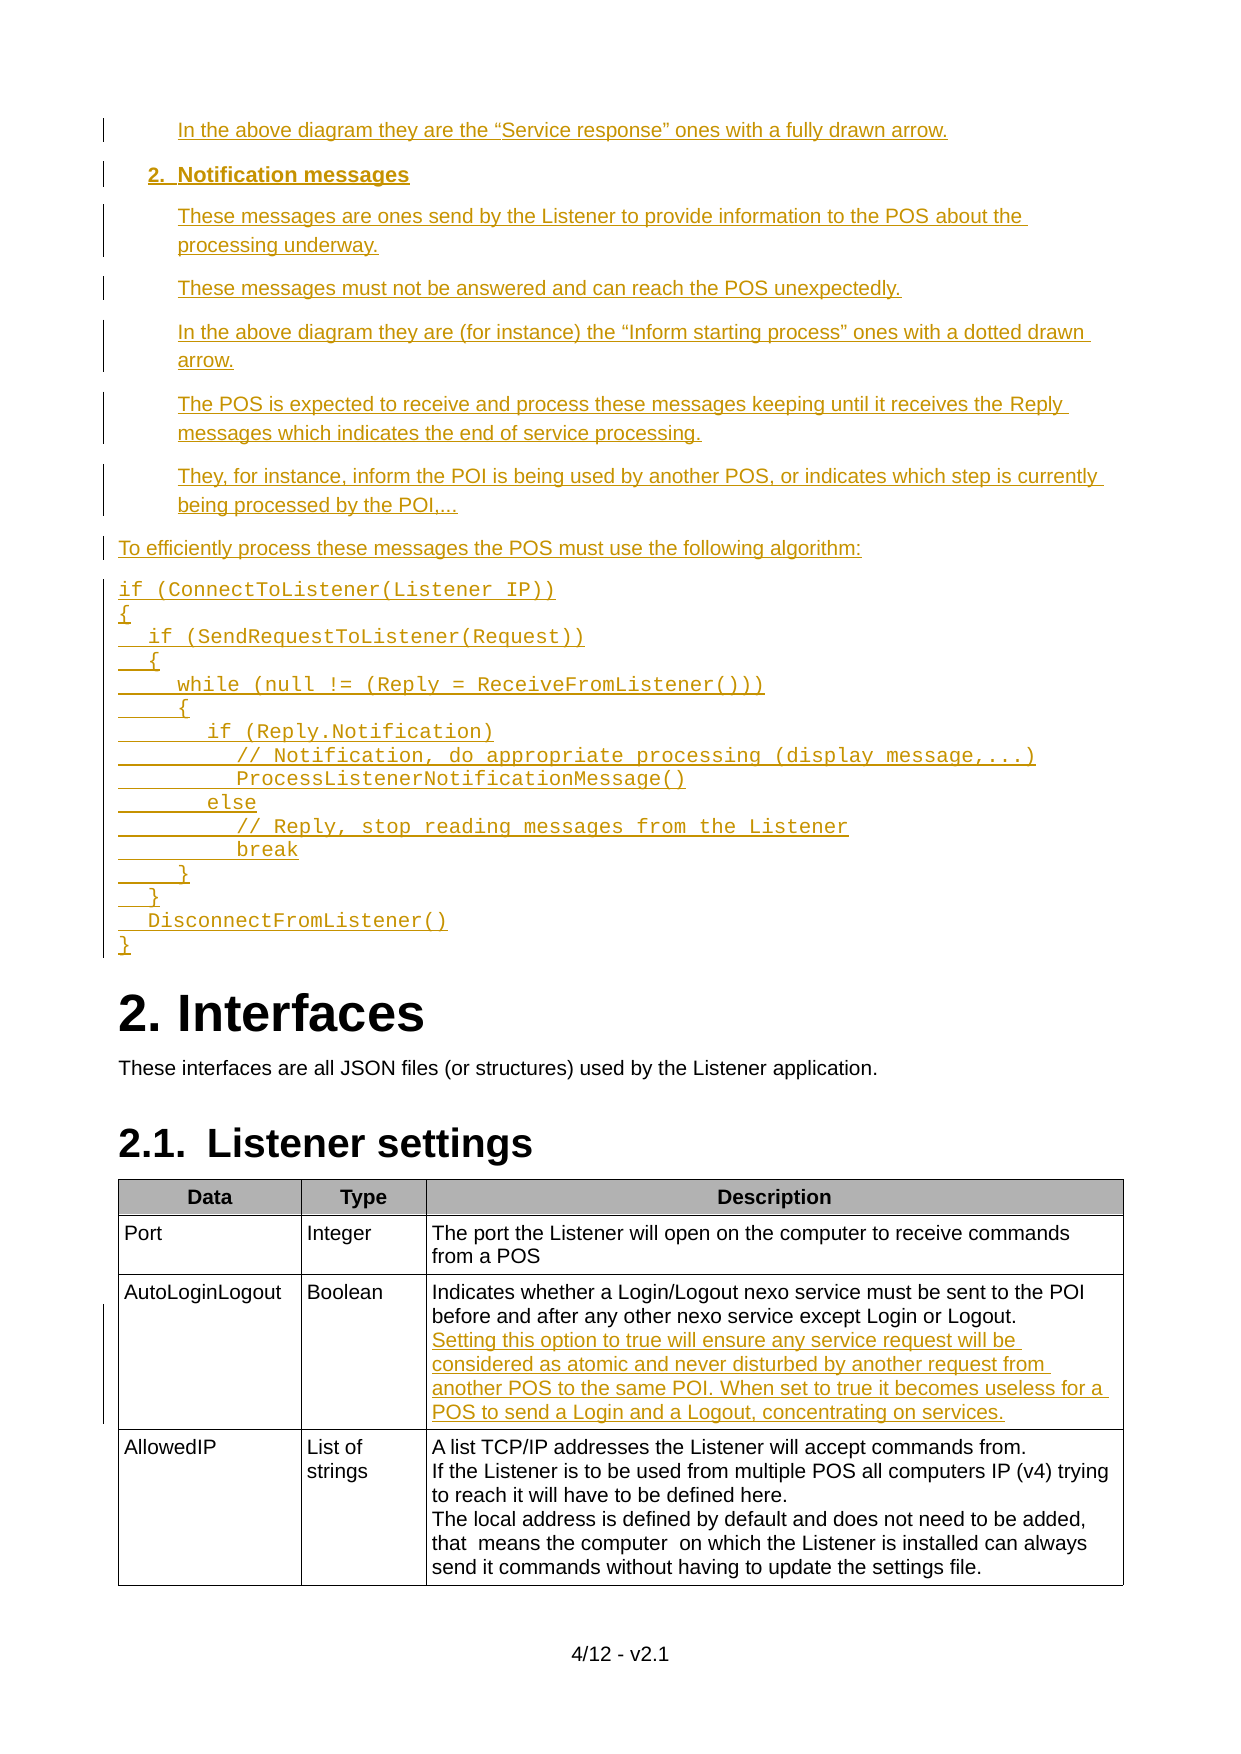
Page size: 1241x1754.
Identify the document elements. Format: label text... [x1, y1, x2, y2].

subtitle Interfaces [118, 982, 1122, 1043]
table_cell AllowedIP [119, 1430, 301, 1585]
text else [118, 792, 1122, 816]
text if (Reply.Notification) [118, 721, 1122, 745]
text if (SendRequestToListener(Request)) [118, 626, 1122, 650]
text These interfaces are all JSON files (or structures) used by the Listener application. [118, 1055, 1122, 1079]
text } [118, 887, 1122, 910]
text In the above diagram they are (for instance) the “Inform starting process” ones with a dotted drawn arrow. [177, 319, 1122, 372]
text These messages are ones send by the Listener to provide information to the POS about the processing underway. [177, 204, 1122, 257]
list Notification messages [148, 161, 1093, 187]
text The POS is expected to receive and process these messages keeping until it receives the Reply messages which indicates the end of service processing. [177, 392, 1122, 444]
table_cell Port [119, 1216, 301, 1274]
table_header Description [427, 1180, 1123, 1214]
table_cell A list TCP/IP addresses the Listener will accept commands from. If the Listener is to be used from multiple POS all computers IP (v4) trying to reach it will have to be defined here. The local address is defined by default and does not need to be added, that means the computer on which the Listener is installed can always send it commands without having to update the settings file. [427, 1430, 1123, 1585]
text These messages must not be answered and can reach the POS unexpectedly. [177, 276, 1122, 300]
text if (ConnectToListener(Listener IP)) [118, 579, 1122, 603]
text } [118, 934, 1122, 957]
text DisconnectFromListener() [118, 910, 1122, 934]
table_cell Indicates whether a Login/Logout nexo service must be sent to the POI before and after any other nexo service except Login or Logout. Setting this option to true will ensure any service request will be considered as atomic and never disturbed by another request from another POS to the same POI. When set to true it becomes useless for a POS to send a Login and a Logout, concentrating on services. [427, 1275, 1123, 1429]
text In the above diagram they are the “Service response” ones with a fully drawn arrow. [177, 118, 1122, 142]
text break [118, 839, 1122, 863]
text ProcessListenerNotificationMessage() [118, 768, 1122, 792]
table_cell Boolean [302, 1275, 426, 1429]
table_header Type [302, 1180, 426, 1214]
text } [118, 863, 1122, 887]
text // Notification, do appropriate processing (display message,...) [118, 745, 1122, 768]
subtitle Listener settings [118, 1119, 1122, 1167]
table_cell List of strings [302, 1430, 426, 1585]
text // Reply, stop reading messages from the Listener [118, 816, 1122, 839]
text { [118, 650, 1122, 674]
text while (null != (Reply = ReceiveFromListener())) [118, 674, 1122, 697]
text They, for instance, inform the POI is being used by another POS, or indicates which step is currently being processed by the POI,... [177, 464, 1122, 516]
text { [118, 697, 1122, 721]
text { [118, 603, 1122, 626]
table_header Data [119, 1180, 301, 1214]
text To efficiently process these messages the POS must use the following algorithm: [118, 536, 1122, 560]
table_cell AutoLoginLogout [119, 1275, 301, 1429]
table_cell The port the Listener will open on the computer to receive commands from a POS [427, 1216, 1123, 1274]
table_cell Integer [302, 1216, 426, 1274]
